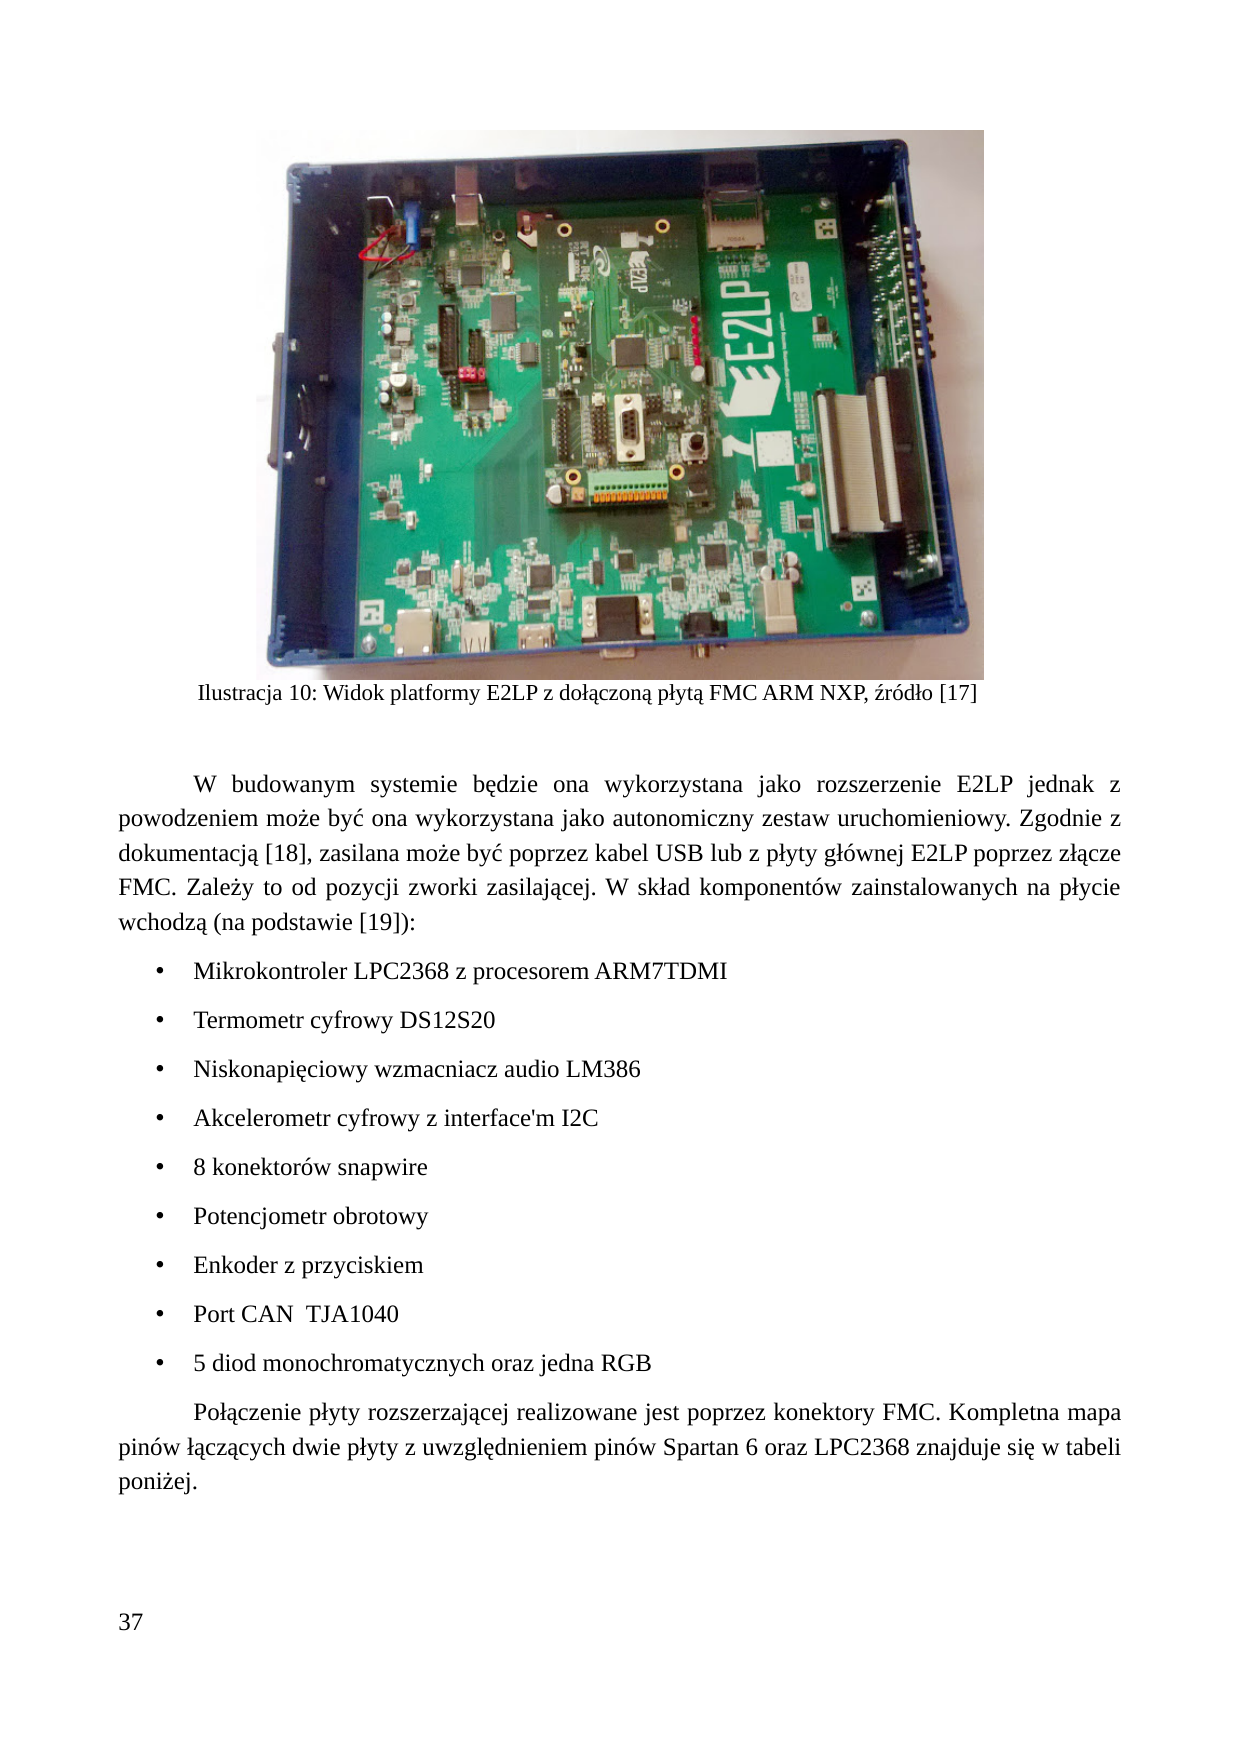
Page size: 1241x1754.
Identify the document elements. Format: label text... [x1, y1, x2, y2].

list Akcelerometr cyfrowy z interface'm I2C [156, 1103, 1122, 1132]
list Niskonapięciowy wzmacniacz audio LM386 [156, 1054, 1122, 1083]
text Połączenie płyty rozszerzającej realizowane jest poprzez konektory FMC. Kompletna mapa pinów łączących dwie płyty z uwzględnieniem pinów Spartan 6 oraz LPC2368 znajduje się w tabeli poniżej. [118, 1397, 1122, 1495]
list Mikrokontroler LPC2368 z procesorem ARM7TDMI [156, 956, 1122, 985]
text W budowanym systemie będzie ona wykorzystana jako rozszerzenie E2LP jednak z powodzeniem może być ona wykorzystana jako autonomiczny zestaw uruchomieniowy. Zgodnie z dokumentacją [18], zasilana może być poprzez kabel USB lub z płyty głównej E2LP poprzez złącze FMC. Zależy to od pozycji zworki zasilającej. W skład komponentów zainstalowanych na płycie wchodzą (na podstawie [19]): [118, 769, 1122, 936]
list 5 diod monochromatycznych oraz jedna RGB [156, 1348, 1122, 1377]
list Potencjometr obrotowy [156, 1201, 1122, 1230]
picture [256, 130, 984, 680]
list Enkoder z przyciskiem [156, 1250, 1122, 1279]
text Ilustracja 10: Widok platformy E2LP z dołączoną płytą FMC ARM NXP, źródło [17] [197, 131, 1043, 706]
list 8 konektorów snapwire [156, 1152, 1122, 1181]
list Port CAN TJA1040 [156, 1299, 1122, 1328]
list Termometr cyfrowy DS12S20 [156, 1005, 1122, 1034]
